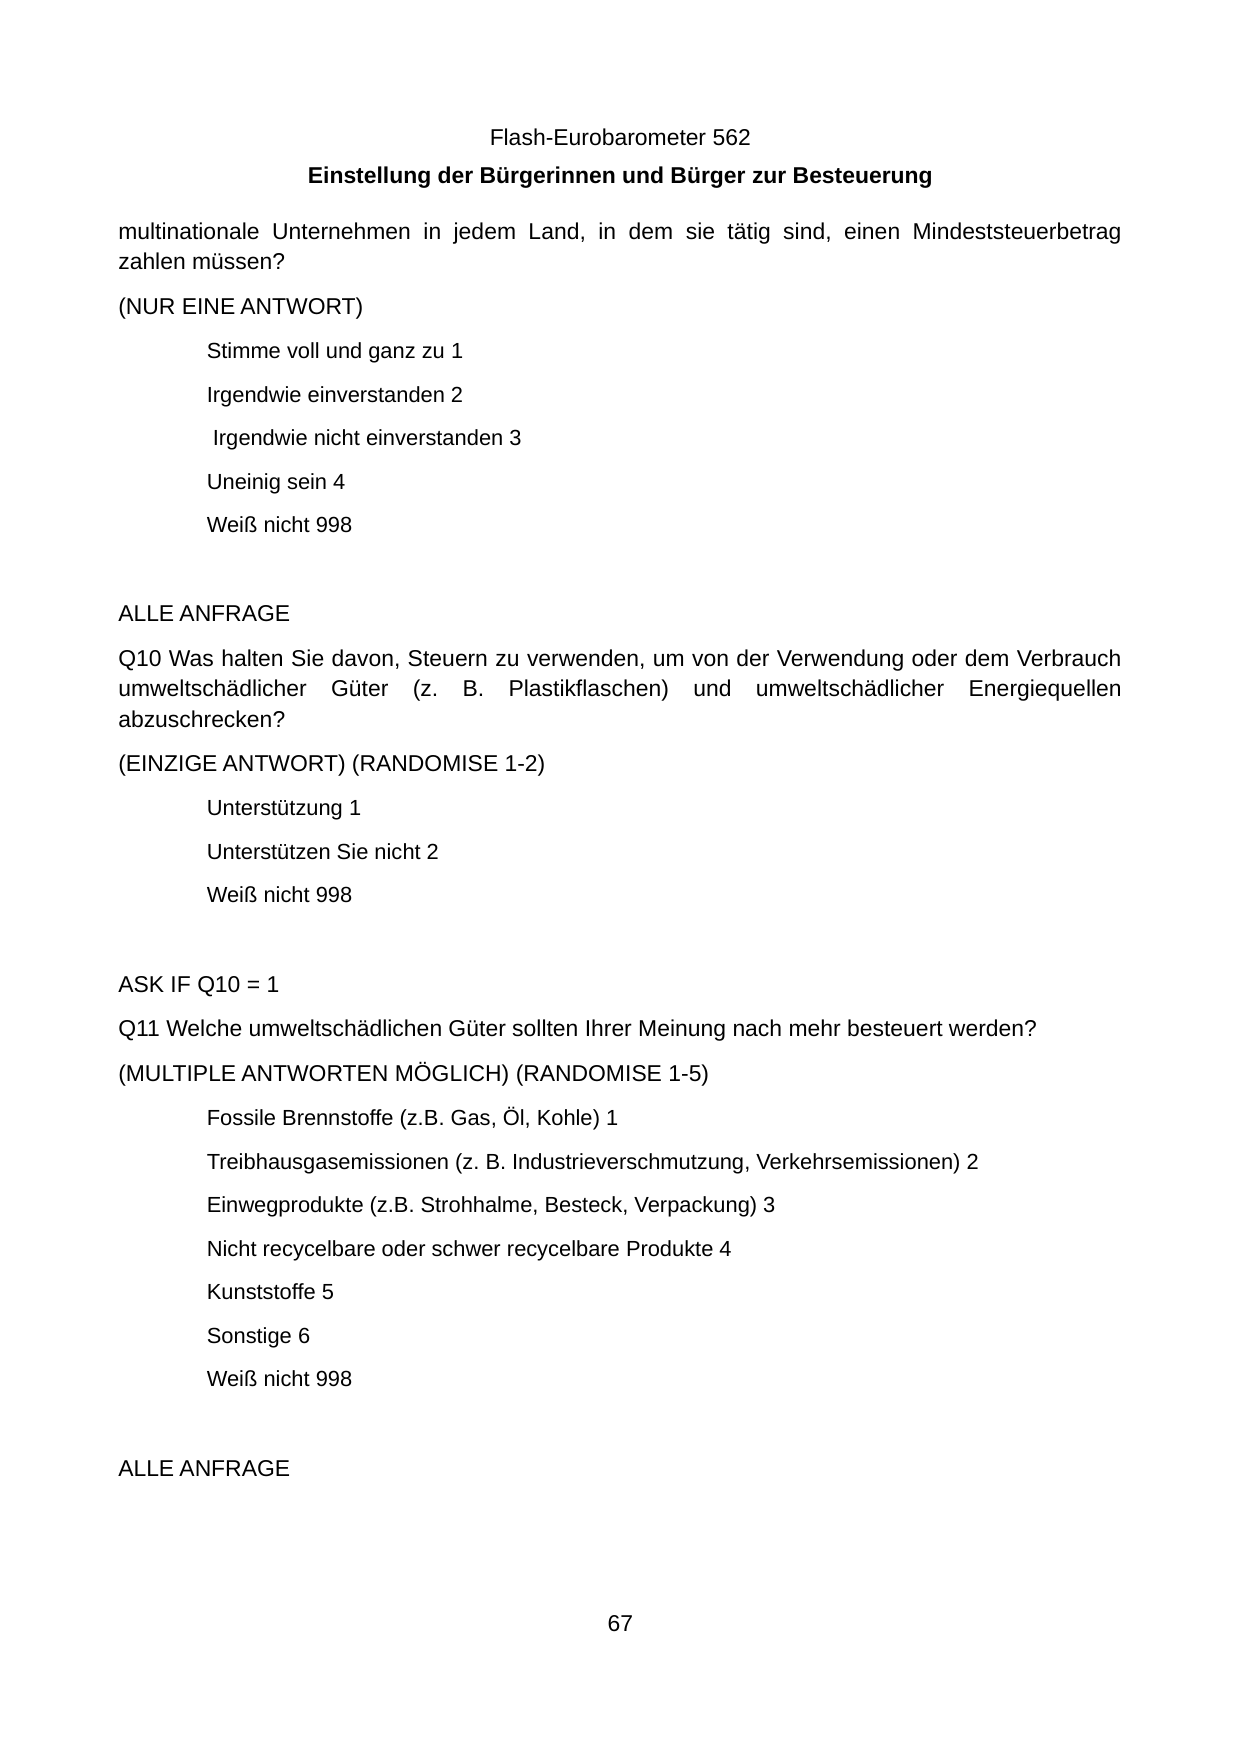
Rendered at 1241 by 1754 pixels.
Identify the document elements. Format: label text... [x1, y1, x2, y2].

text ALLE ANFRAGE [118, 1454, 1122, 1481]
text Nicht recycelbare oder schwer recycelbare Produkte 4 [207, 1236, 1122, 1261]
text Q11 Welche umweltschädlichen Güter sollten Ihrer Meinung nach mehr besteuert werden? [118, 1015, 1122, 1042]
text Kunststoffe 5 [207, 1279, 1122, 1304]
text Weiß nicht 998 [207, 512, 1122, 537]
text Irgendwie nicht einverstanden 3 [207, 425, 1122, 450]
text Unterstützung 1 [207, 795, 1122, 820]
text (NUR EINE ANTWORT) [118, 293, 1122, 319]
text Einwegprodukte (z.B. Strohhalme, Besteck, Verpackung) 3 [207, 1192, 1122, 1217]
text (MULTIPLE ANTWORTEN MÖGLICH) (RANDOMISE 1-5) [118, 1060, 1122, 1087]
text ASK IF Q10 = 1 [118, 971, 1122, 997]
text Unterstützen Sie nicht 2 [207, 839, 1122, 864]
text Weiß nicht 998 [207, 882, 1122, 907]
text Weiß nicht 998 [207, 1366, 1122, 1391]
text Irgendwie einverstanden 2 [207, 381, 1122, 407]
text Sonstige 6 [207, 1323, 1122, 1348]
text multinationale Unternehmen in jedem Land, in dem sie tätig sind, einen Mindeststeuerbetrag zahlen müssen? [118, 218, 1122, 275]
text (EINZIGE ANTWORT) (RANDOMISE 1-2) [118, 750, 1122, 777]
text Q10 Was halten Sie davon, Steuern zu verwenden, um von der Verwendung oder dem Verbrauch umweltschädlicher Güter (z. B. Plastikflaschen) und umweltschädlicher Energiequellen abzuschrecken? [118, 645, 1122, 732]
text Treibhausgasemissionen (z. B. Industrieverschmutzung, Verkehrsemissionen) 2 [207, 1148, 1122, 1174]
text Uneinig sein 4 [207, 468, 1122, 494]
text Fossile Brennstoffe (z.B. Gas, Öl, Kohle) 1 [207, 1105, 1122, 1130]
text ALLE ANFRAGE [118, 600, 1122, 627]
text Stimme voll und ganz zu 1 [207, 338, 1122, 363]
